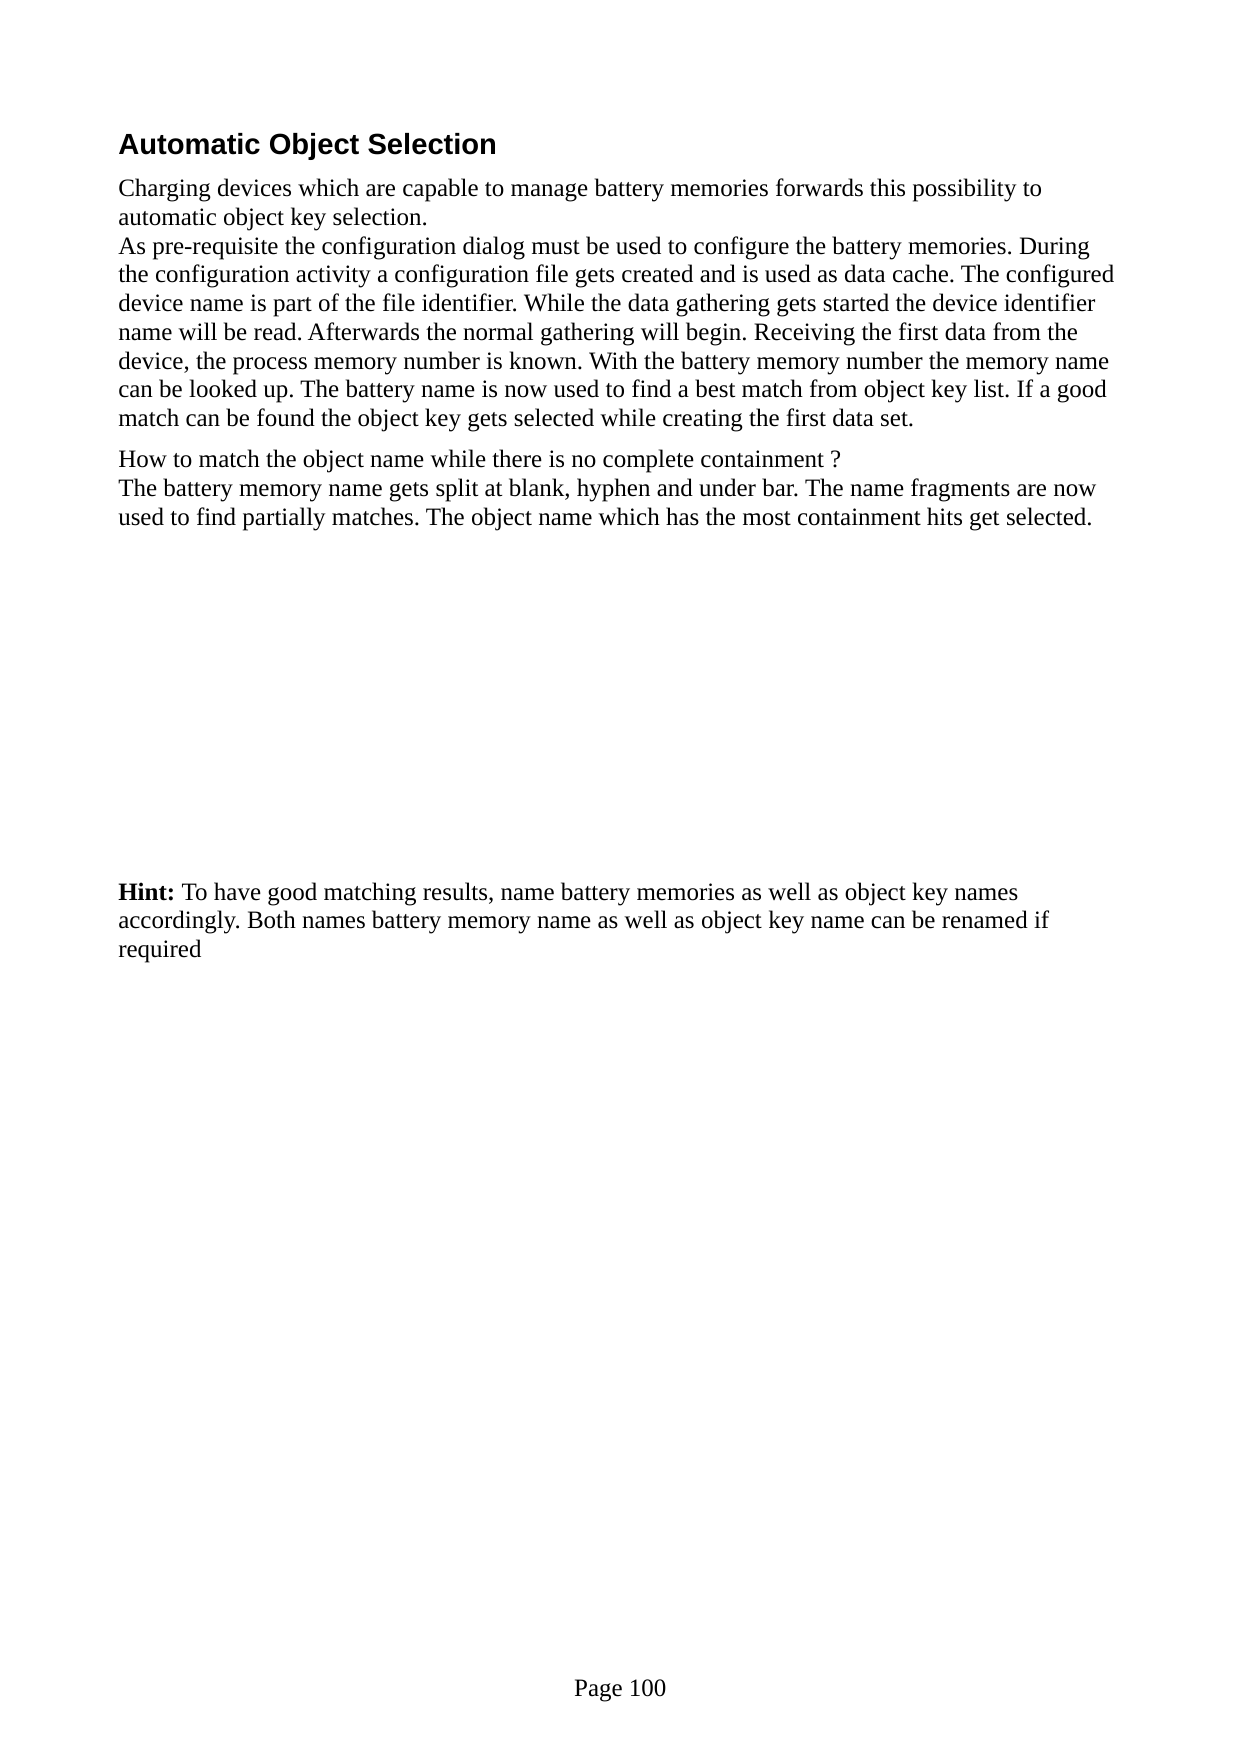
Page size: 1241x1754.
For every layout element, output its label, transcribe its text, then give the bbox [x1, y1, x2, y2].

subtitle Automatic Object Selection [118, 127, 1122, 161]
text Charging devices which are capable to manage battery memories forwards this possibility to automatic object key selection. As pre-requisite the configuration dialog must be used to configure the battery memories. During the configuration activity a configuration file gets created and is used as data cache. The configured device name is part of the file identifier. While the data gathering gets started the device identifier name will be read. Afterwards the normal gathering will begin. Receiving the first data from the device, the process memory number is known. With the battery memory number the memory name can be looked up. The battery name is now used to find a best match from object key list. If a good match can be found the object key gets selected while creating the first data set. [118, 173, 1122, 432]
text Hint: To have good matching results, name battery memories as well as object key names accordingly. Both names battery memory name as well as object key name can be renamed if required [118, 877, 1122, 963]
text How to match the object name while there is no complete containment ? The battery memory name gets split at blank, hyphen and under bar. The name fragments are now used to find partially matches. The object name which has the most containment hits get selected. [118, 444, 1122, 531]
